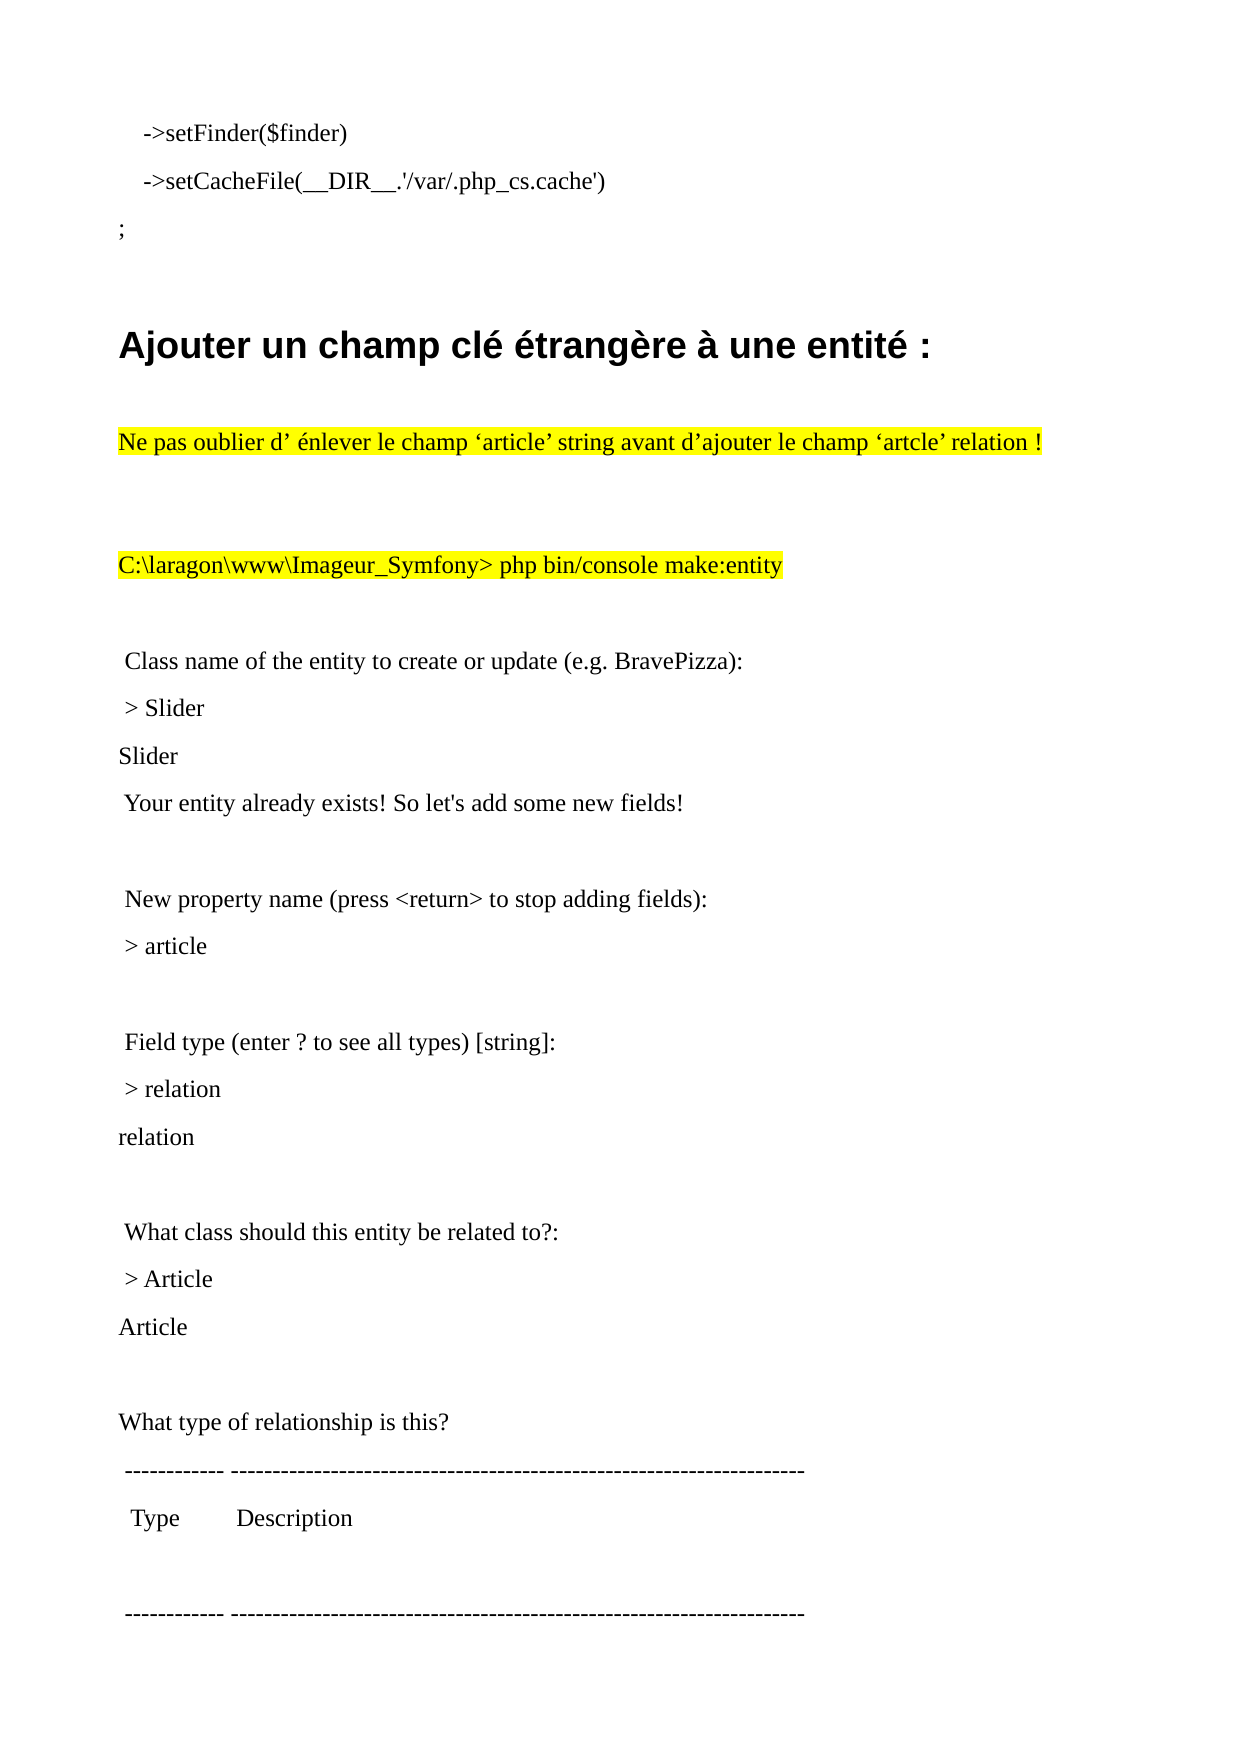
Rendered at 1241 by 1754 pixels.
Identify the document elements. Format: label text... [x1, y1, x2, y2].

text Slider [118, 741, 1122, 770]
text ->setFinder($finder) [118, 118, 1122, 147]
text Type Description [118, 1503, 1122, 1531]
text relation [118, 1122, 1122, 1151]
text What type of relationship is this? [118, 1407, 1122, 1436]
text New property name (press <return> to stop adding fields): [118, 884, 1122, 912]
text ; [118, 213, 1122, 242]
text Article [118, 1312, 1122, 1341]
text > Article [118, 1264, 1122, 1293]
text What class should this entity be related to?: [118, 1217, 1122, 1246]
text Your entity already exists! So let's add some new fields! [118, 788, 1122, 817]
subtitle Ajouter un champ clé étrangère à une entité : [118, 323, 1122, 366]
text Ne pas oublier d’ énlever le champ ‘article’ string avant d’ajouter le champ ‘artcle’ relation ! [118, 427, 1122, 455]
text Field type (enter ? to see all types) [string]: [118, 1027, 1122, 1055]
text > article [118, 931, 1122, 960]
text ------------ --------------------------------------------------------------------- [118, 1598, 1122, 1627]
text > Slider [118, 693, 1122, 722]
text ->setCacheFile(__DIR__.'/var/.php_cs.cache') [118, 166, 1122, 194]
text ------------ --------------------------------------------------------------------- [118, 1455, 1122, 1484]
text > relation [118, 1074, 1122, 1103]
text Class name of the entity to create or update (e.g. BravePizza): [118, 646, 1122, 674]
text C:\laragon\www\Imageur_Symfony> php bin/console make:entity [118, 551, 1122, 579]
